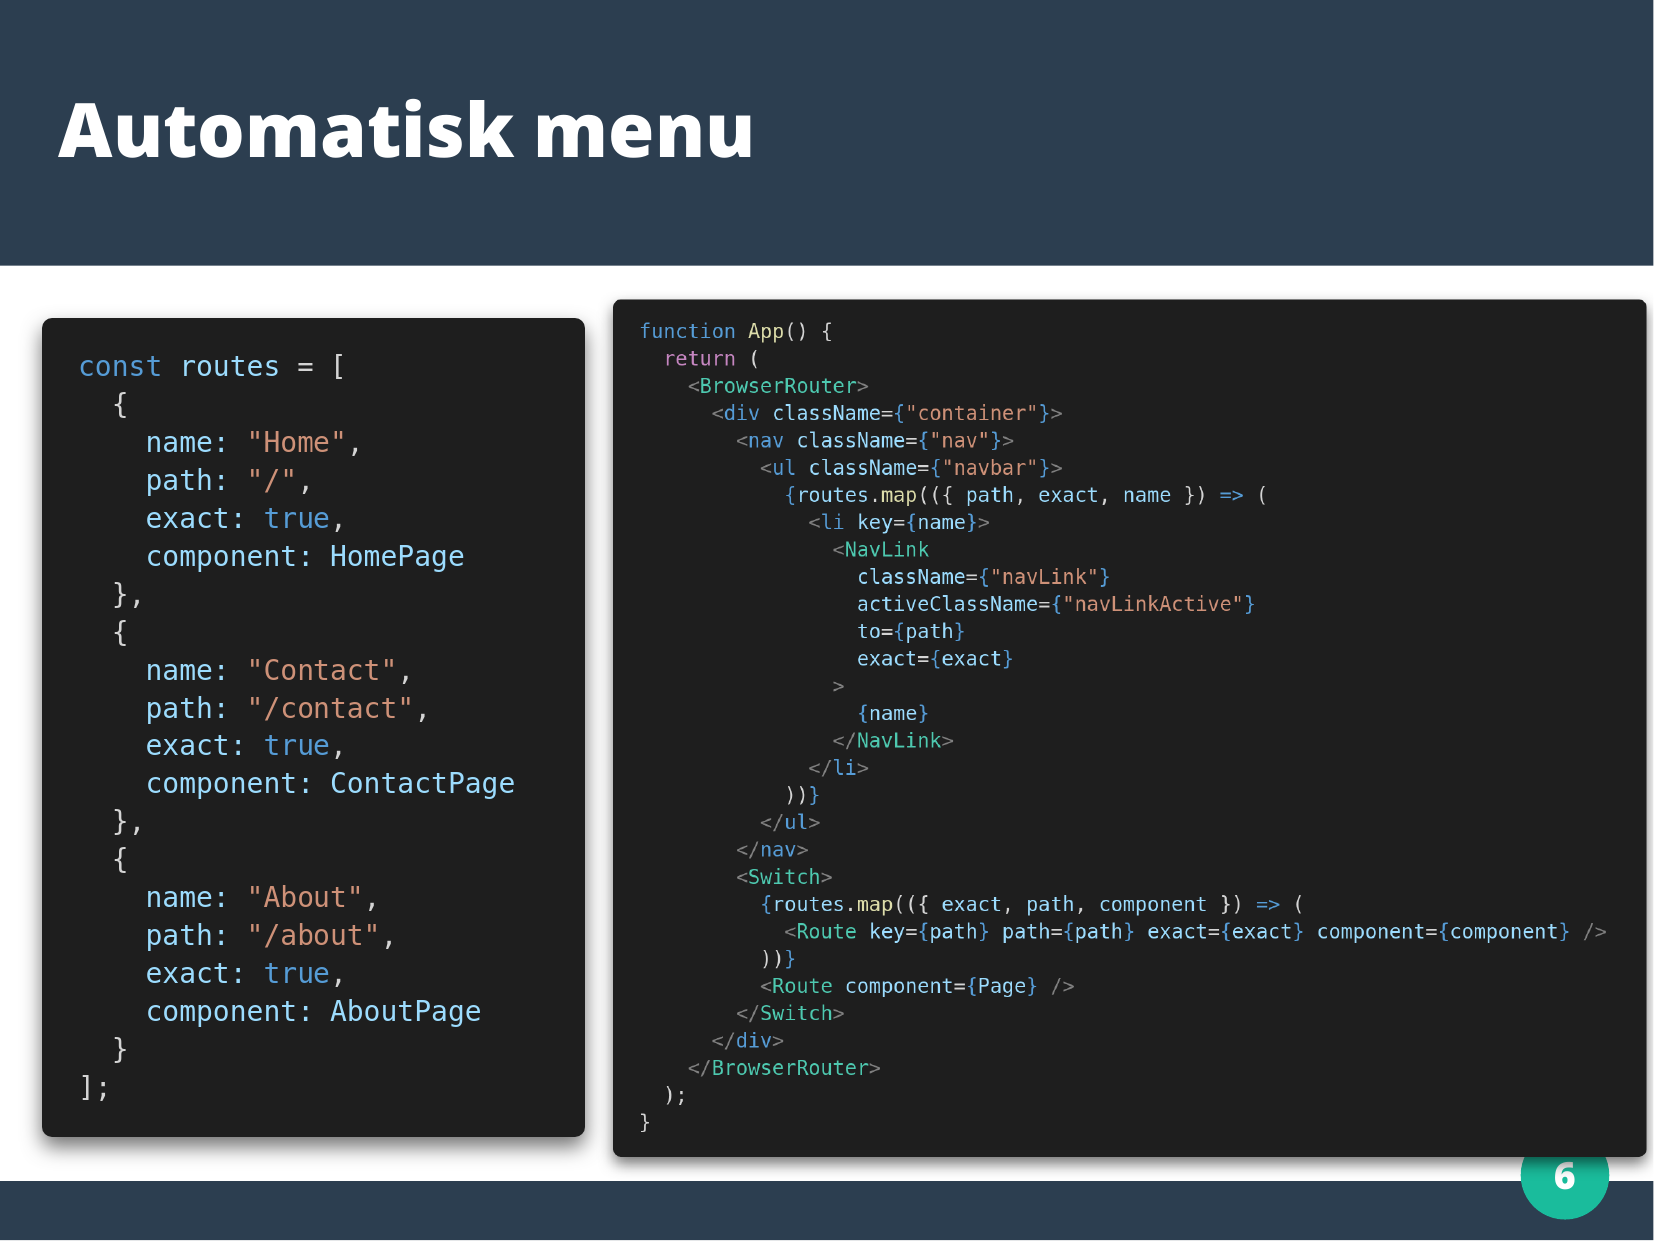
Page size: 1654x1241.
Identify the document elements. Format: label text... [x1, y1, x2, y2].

title Automatisk menu [59, 49, 1595, 207]
picture [0, 269, 1654, 1186]
